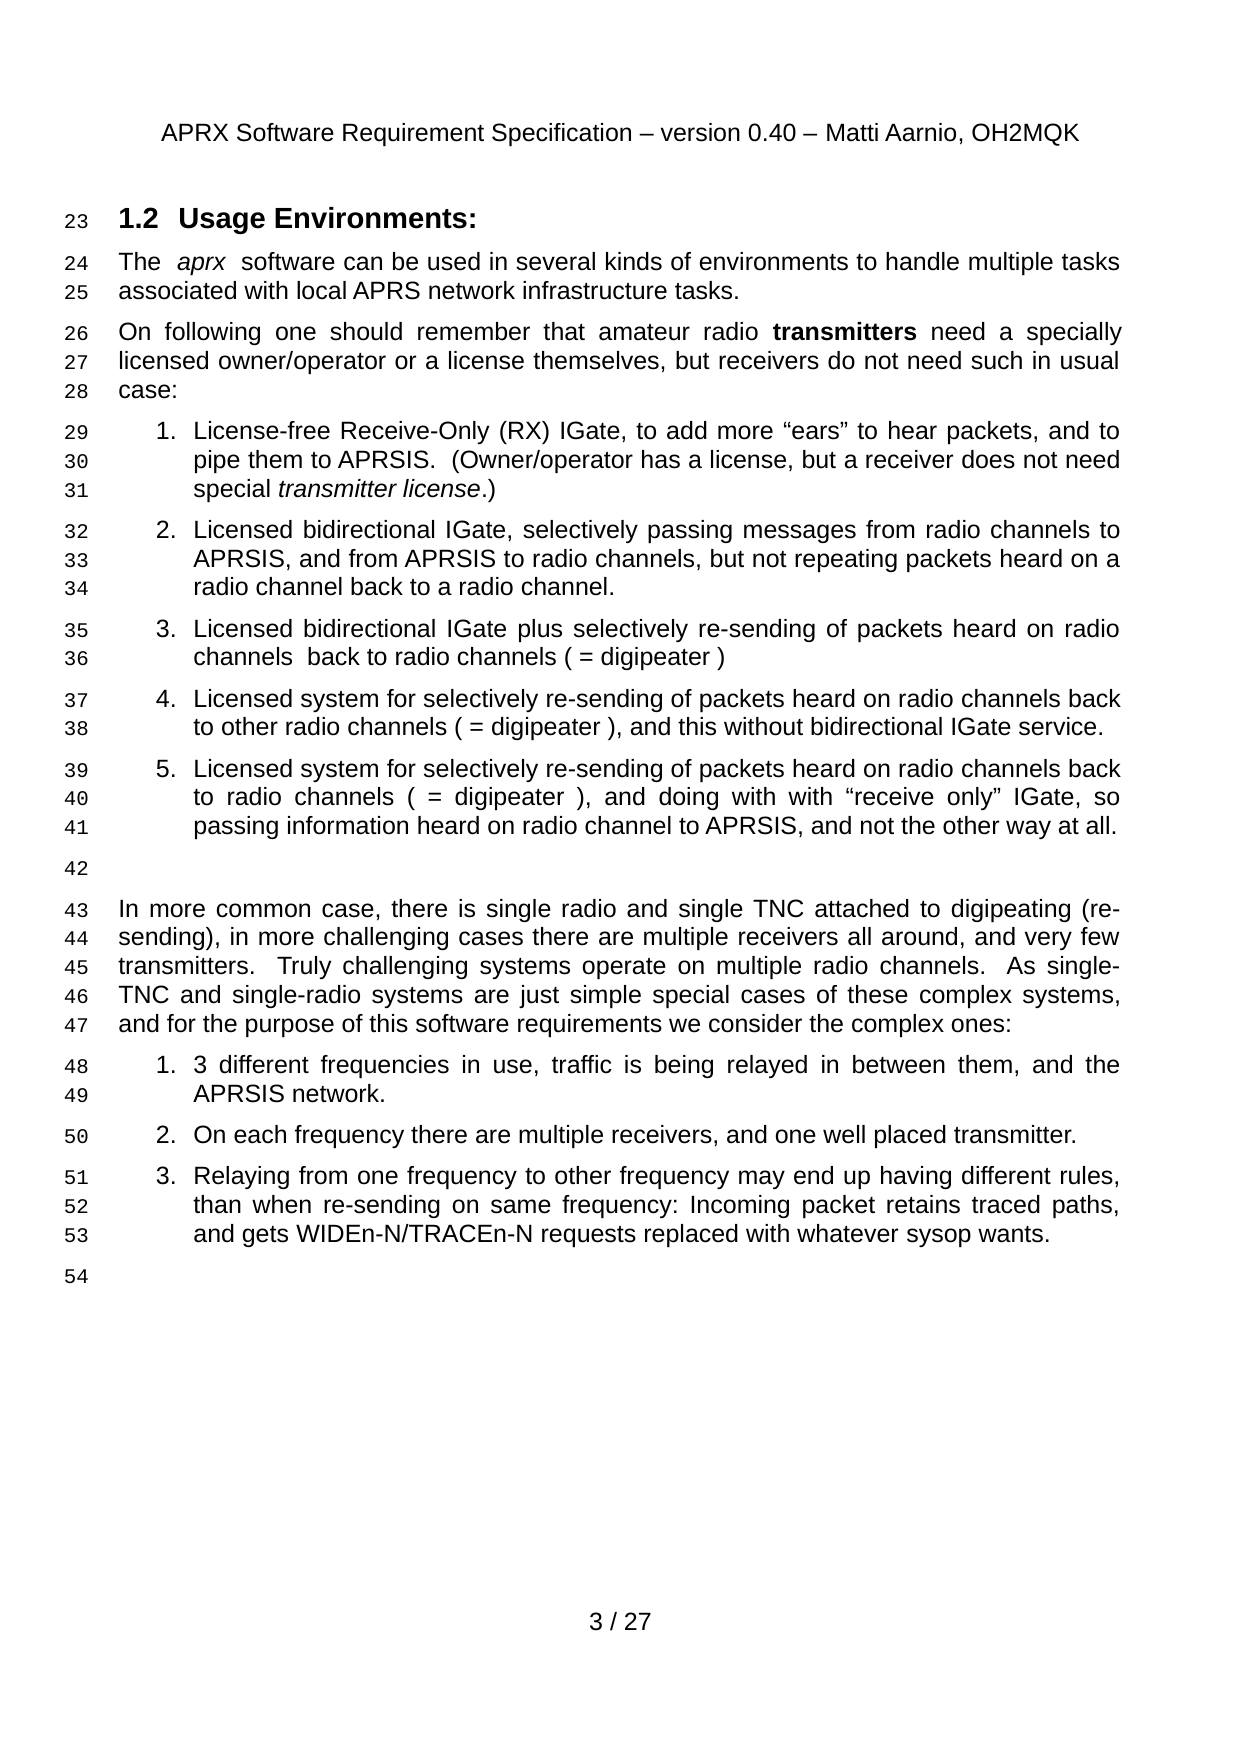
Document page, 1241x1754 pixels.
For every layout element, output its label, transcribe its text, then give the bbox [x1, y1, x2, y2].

list On each frequency there are multiple receivers, and one well placed transmitter. [156, 1120, 1122, 1149]
subtitle Usage Environments: [118, 201, 1122, 235]
list Relaying from one frequency to other frequency may end up having different rules, than when re-sending on same frequency: Incoming packet retains traced paths, and gets WIDEn-N/TRACEn-N requests replaced with whatever sysop wants. [156, 1161, 1122, 1247]
list Licensed system for selectively re-sending of packets heard on radio channels back to other radio channels ( = digipeater ), and this without bidirectional IGate service. [156, 684, 1122, 741]
list Licensed bidirectional IGate plus selectively re-sending of packets heard on radio channels back to radio channels ( = digipeater ) [156, 614, 1122, 671]
text On following one should remember that amateur radio transmitters need a specially licensed owner/operator or a license themselves, but receivers do not need such in usual case: [118, 317, 1122, 404]
text In more common case, there is single radio and single TNC attached to digipeating (re-sending), in more challenging cases there are multiple receivers all around, and very few transmitters. Truly challenging systems operate on multiple radio channels. As single-TNC and single-radio systems are just simple special cases of these complex systems, and for the purpose of this software requirements we consider the complex ones: [118, 894, 1122, 1037]
list Licensed bidirectional IGate, selectively passing messages from radio channels to APRSIS, and from APRSIS to radio channels, but not repeating packets heard on a radio channel back to a radio channel. [156, 515, 1122, 601]
list 3 different frequencies in use, traffic is being relayed in between them, and the APRSIS network. [156, 1050, 1122, 1107]
list Licensed system for selectively re-sending of packets heard on radio channels back to radio channels ( = digipeater ), and doing with with “receive only” IGate, so passing information heard on radio channel to APRSIS, and not the other way at all. [156, 754, 1122, 840]
list License-free Receive-Only (RX) IGate, to add more “ears” to hear packets, and to pipe them to APRSIS. (Owner/operator has a license, but a receiver does not need special transmitter license.) [156, 416, 1122, 502]
text The aprx software can be used in several kinds of environments to handle multiple tasks associated with local APRS network infrastructure tasks. [118, 247, 1122, 305]
